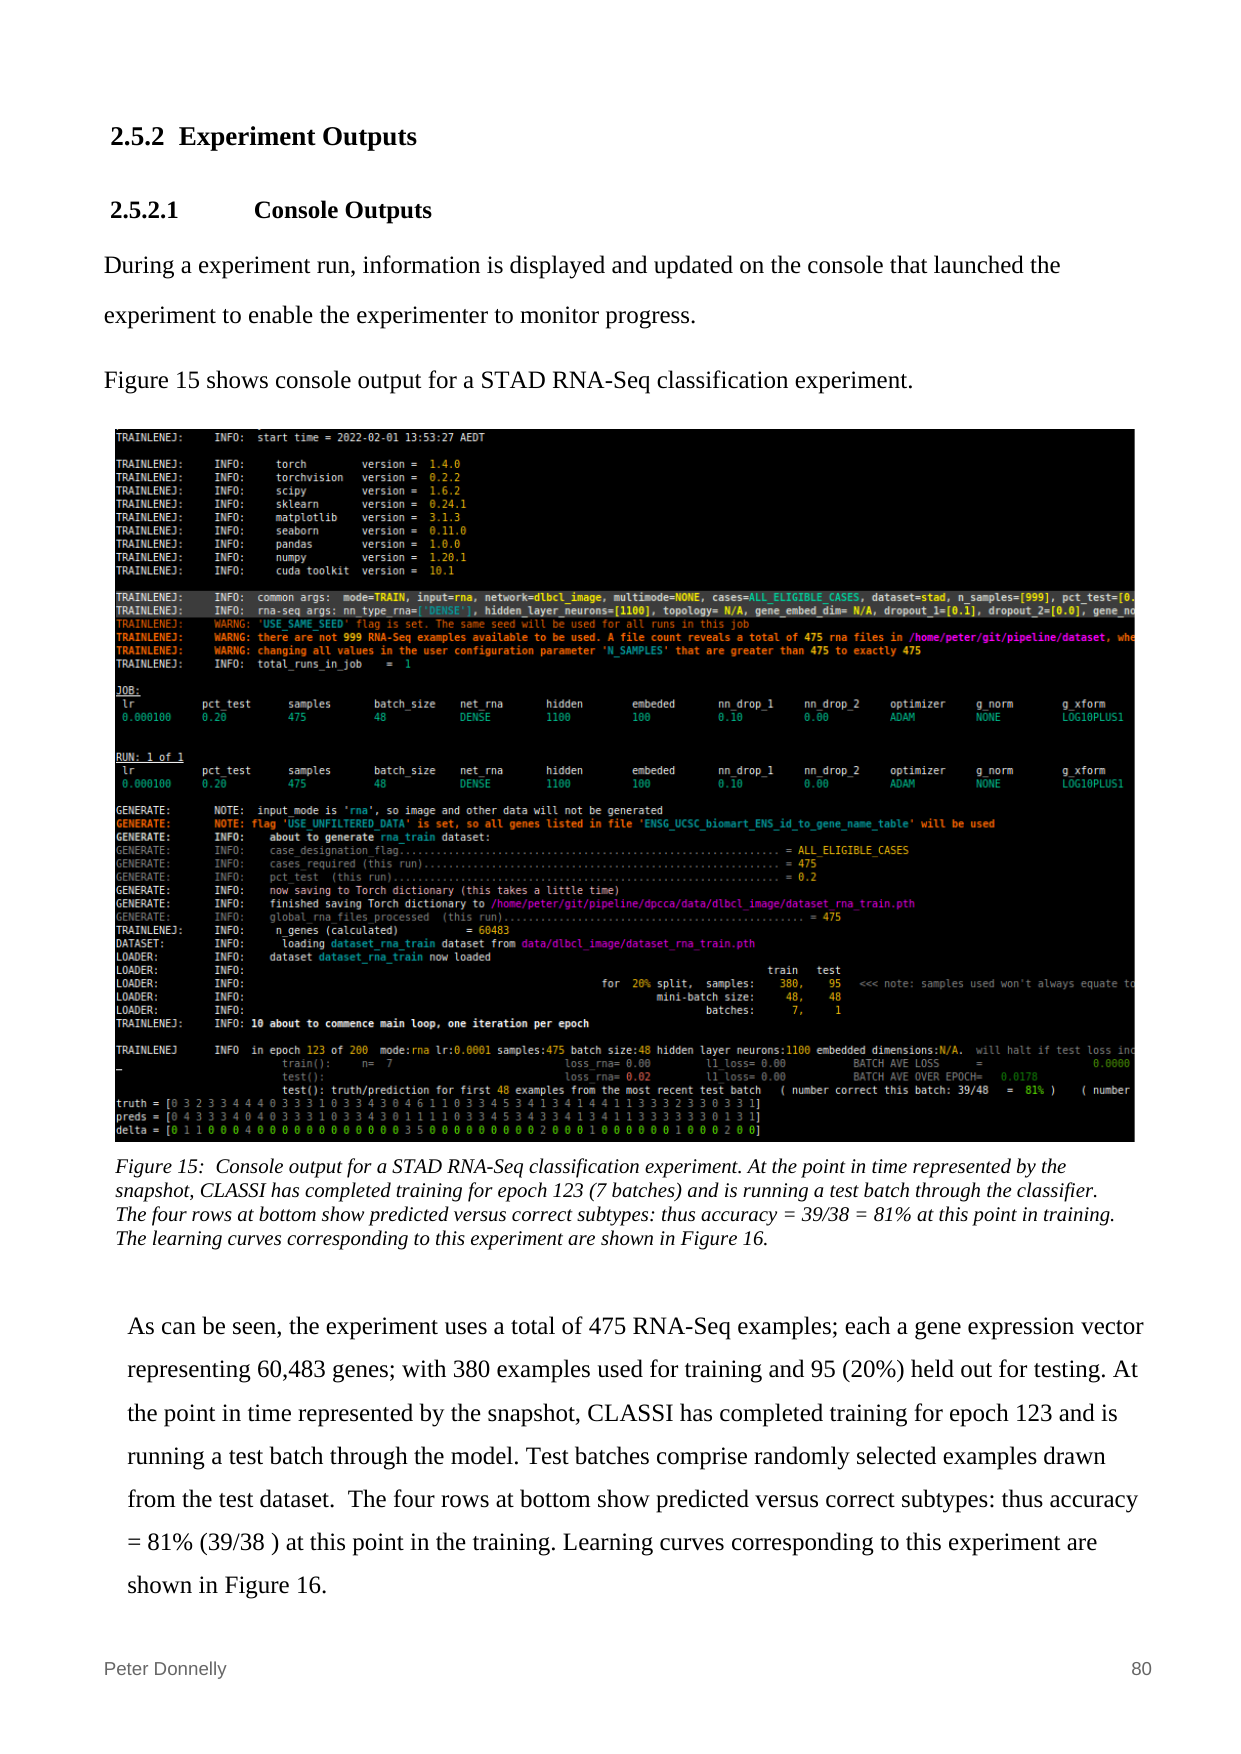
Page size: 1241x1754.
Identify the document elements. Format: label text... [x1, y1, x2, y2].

text During a experiment run, information is displayed and updated on the console that launched the experiment to enable the experimenter to monitor progress. [103, 251, 1146, 330]
text Figure 15 shows console output for a STAD RNA-Seq classification experiment. [103, 365, 1146, 394]
picture [115, 429, 1135, 1142]
subtitle Console Outputs [103, 195, 1146, 224]
subtitle Experiment Outputs [103, 120, 1146, 151]
text As can be seen, the experiment uses a total of 475 RNA-Seq examples; each a gene expression vector representing 60,483 genes; with 380 examples used for training and 95 (20%) held out for testing. At the point in time represented by the snapshot, CLASSI has completed training for epoch 123 and is running a test batch through the model. Test batches comprise randomly selected examples drawn from the test dataset. The four rows at bottom show predicted versus correct subtypes: thus accuracy = 81% (39/38 ) at this point in the training. Learning curves corresponding to this experiment are shown in Figure 16. [115, 417, 1146, 1599]
text Figure 15: Console output for a STAD RNA-Seq classification experiment. At the point in time represented by the snapshot, CLASSI has completed training for epoch 123 (7 batches) and is running a test batch through the classifier. The four rows at bottom show predicted versus correct subtypes: thus accuracy = 39/38 = 81% at this point in training. The learning curves corresponding to this experiment are shown in Figure 16. [115, 1142, 1134, 1250]
